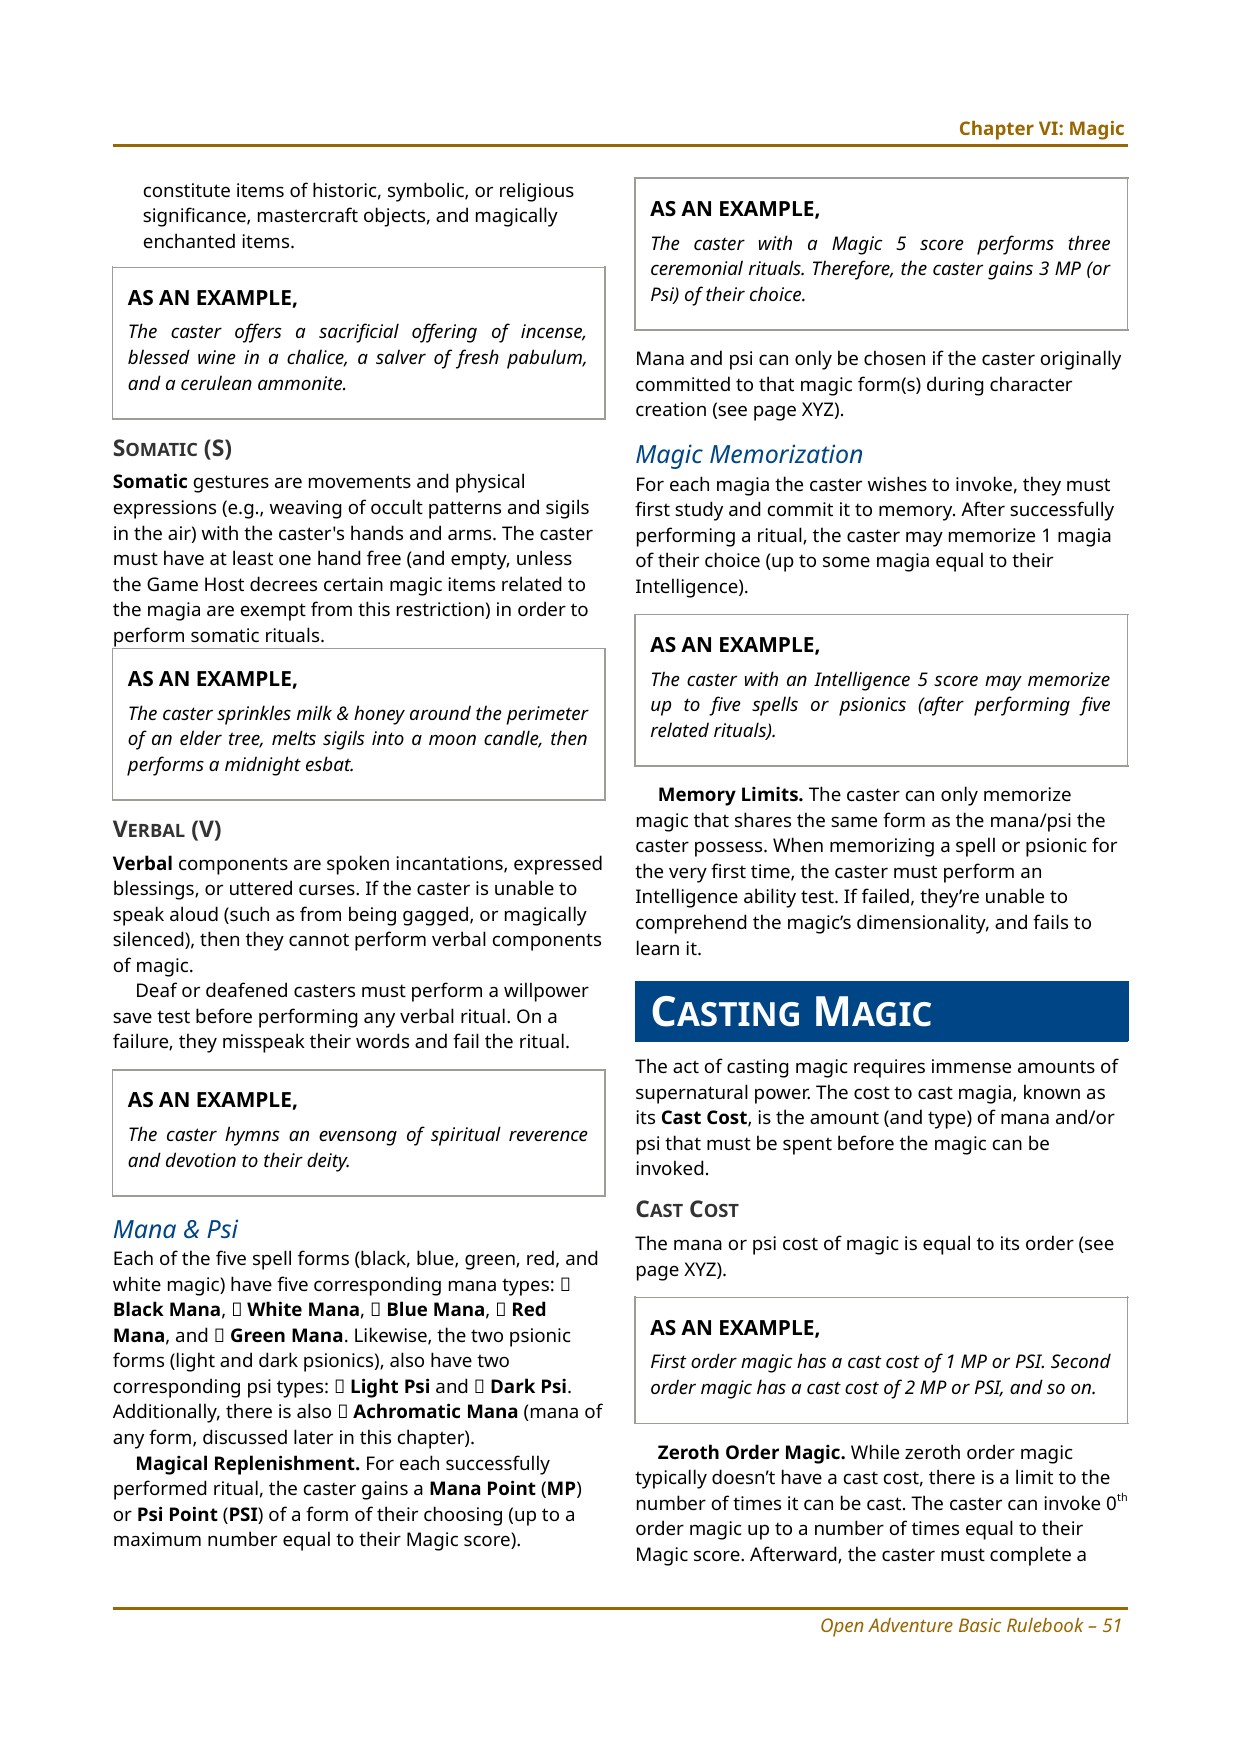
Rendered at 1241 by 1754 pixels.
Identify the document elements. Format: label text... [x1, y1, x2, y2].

subtitle Somatic (S) [113, 431, 605, 463]
table_header As An Example, The caster with a Magic 5 score performs three ceremonial rituals. Therefore, the caster gains 3 MP (or Psi) of their choice. [636, 179, 1127, 329]
text Memory Limits. The caster can only memorize magic that shares the same form as the mana/psi the caster possess. When memorizing a spell or psionic for the very first time, the caster must perform an Intelligence ability test. If failed, they’re unable to comprehend the magic’s dimensionality, and fails to learn it. [635, 782, 1128, 960]
text Somatic gestures are movements and physical expressions (e.g., weaving of occult patterns and sigils in the air) with the caster's hands and arms. The caster must have at least one hand free (and empty, unless the Game Host decrees certain magic items related to the magia are exempt from this restriction) in order to perform somatic rituals. [113, 469, 605, 647]
table_header As An Example, First order magic has a cast cost of 1 MP or PSI. Second order magic has a cast cost of 2 MP or PSI, and so on. [636, 1298, 1127, 1422]
text The mana or psi cost of magic is equal to its order (see page XYZ). [635, 1230, 1128, 1281]
text Mana and psi can only be chosen if the caster originally committed to that magic form(s) during character creation (see page XYZ). [635, 345, 1128, 422]
table_header As An Example, The caster sprinkles milk & honey around the perimeter of an elder tree, melts sigils into a moon candle, then performs a midnight esbat. [113, 649, 604, 799]
text Zeroth Order Magic. While zeroth order magic typically doesn’t have a cast cost, there is a limit to the number of times it can be cast. The caster can invoke 0th order magic up to a number of times equal to their Magic score. Afterward, the caster must complete a [635, 1439, 1128, 1567]
table_header As An Example, The caster hymns an evensong of spiritual reverence and devotion to their deity. [113, 1071, 604, 1195]
subtitle Cast Cost [635, 1193, 1128, 1224]
subtitle Magic Memorization [635, 437, 1128, 471]
table_header As An Example, The caster offers a sacrificial offering of incense, blessed wine in a chalice, a salver of fresh pabulum, and a cerulean ammonite. [113, 268, 604, 418]
text The act of casting magic requires immense amounts of supernatural power. The cost to cast magia, known as its Cast Cost, is the amount (and type) of mana and/or psi that must be spent before the magic can be invoked. [635, 1053, 1128, 1181]
text For each magia the caster wishes to invoke, they must first study and commit it to memory. After successfully performing a ritual, the caster may memorize 1 magia of their choice (up to some magia equal to their Intelligence). [635, 471, 1128, 599]
subtitle Mana & Psi [113, 1212, 605, 1246]
text Verbal components are spoken incantations, expressed blessings, or uttered curses. If the caster is unable to speak aloud (such as from being gagged, or magically silenced), then they cannot perform verbal components of magic. [113, 850, 605, 977]
subtitle Casting Magic [636, 982, 1128, 1041]
list constitute items of historic, symbolic, or religious significance, mastercraft objects, and magically enchanted items. [113, 177, 605, 254]
text Magical Replenishment. For each successfully performed ritual, the caster gains a Mana Point (MP) or Psi Point (PSI) of a form of their choosing (up to a maximum number equal to their Magic score). [113, 1450, 605, 1552]
text Each of the five spell forms (black, blue, green, red, and white magic) have five corresponding mana types:  Black Mana,  White Mana,  Blue Mana,  Red Mana, and  Green Mana. Likewise, the two psionic forms (light and dark psionics), also have two corresponding psi types:  Light Psi and  Dark Psi. Additionally, there is also  Achromatic Mana (mana of any form, discussed later in this chapter). [113, 1246, 605, 1450]
text Deaf or deafened casters must perform a willpower save test before performing any verbal ritual. On a failure, they misspeak their words and fail the ritual. [113, 977, 605, 1054]
table_header As An Example, The caster with an Intelligence 5 score may memorize up to five spells or psionics (after performing five related rituals). [636, 615, 1127, 765]
subtitle Verbal (V) [113, 812, 605, 844]
